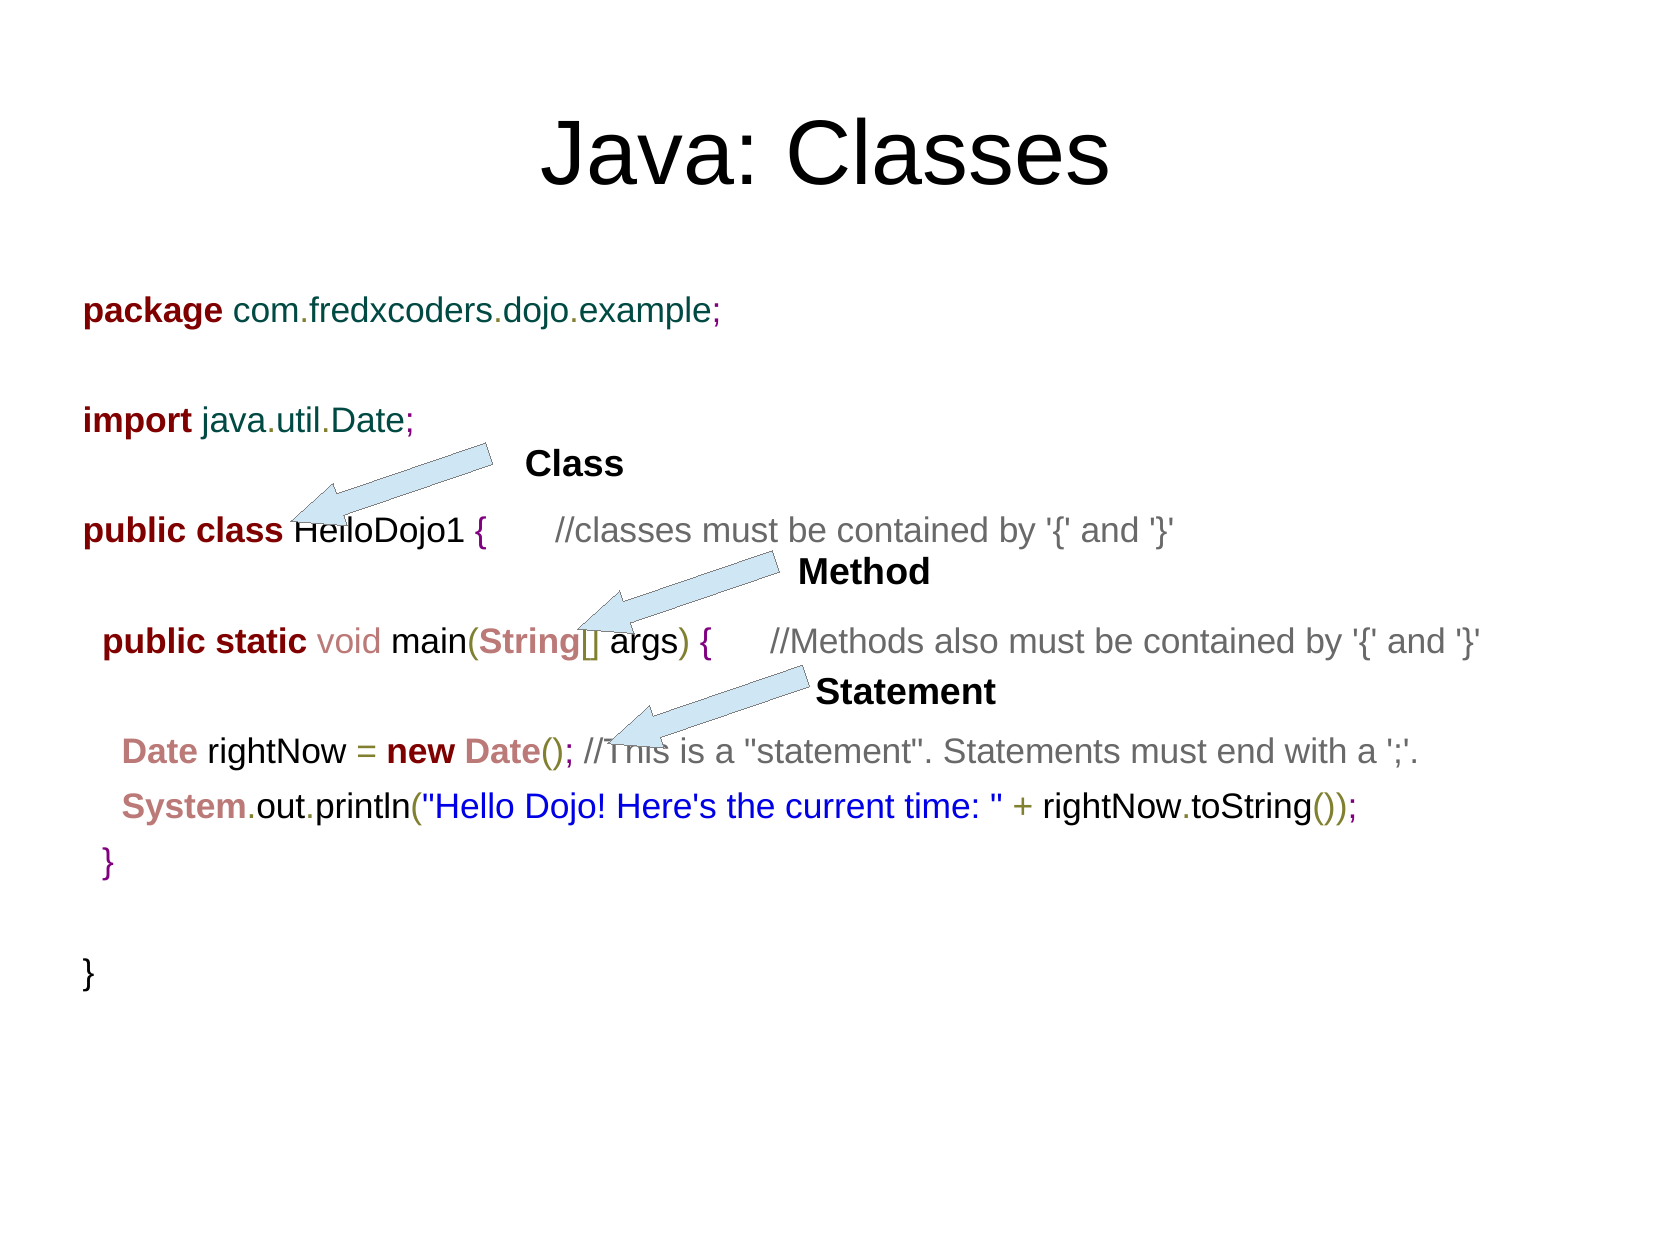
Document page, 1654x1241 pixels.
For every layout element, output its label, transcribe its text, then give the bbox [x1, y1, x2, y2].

list package com.fredxcoders.dojo.example; import java.util.Date; public class HelloDojo1 { //classes must be contained by '{' and '}' public static void main(String[] args) { //Methods also must be contained by '{' and '}' Date rightNow = new Date(); //This is a "statement". Statements must end with a ';'. System.out.println("Hello Dojo! Here's the current time: " + rightNow.toString()); } } [82, 290, 1538, 1010]
text_box [577, 550, 780, 634]
text_box Class [510, 435, 640, 492]
text_box Statement [800, 663, 1012, 721]
title Java: Classes [82, 49, 1571, 257]
text_box Method [783, 543, 947, 601]
text_box [290, 442, 493, 526]
text_box [607, 665, 800, 749]
